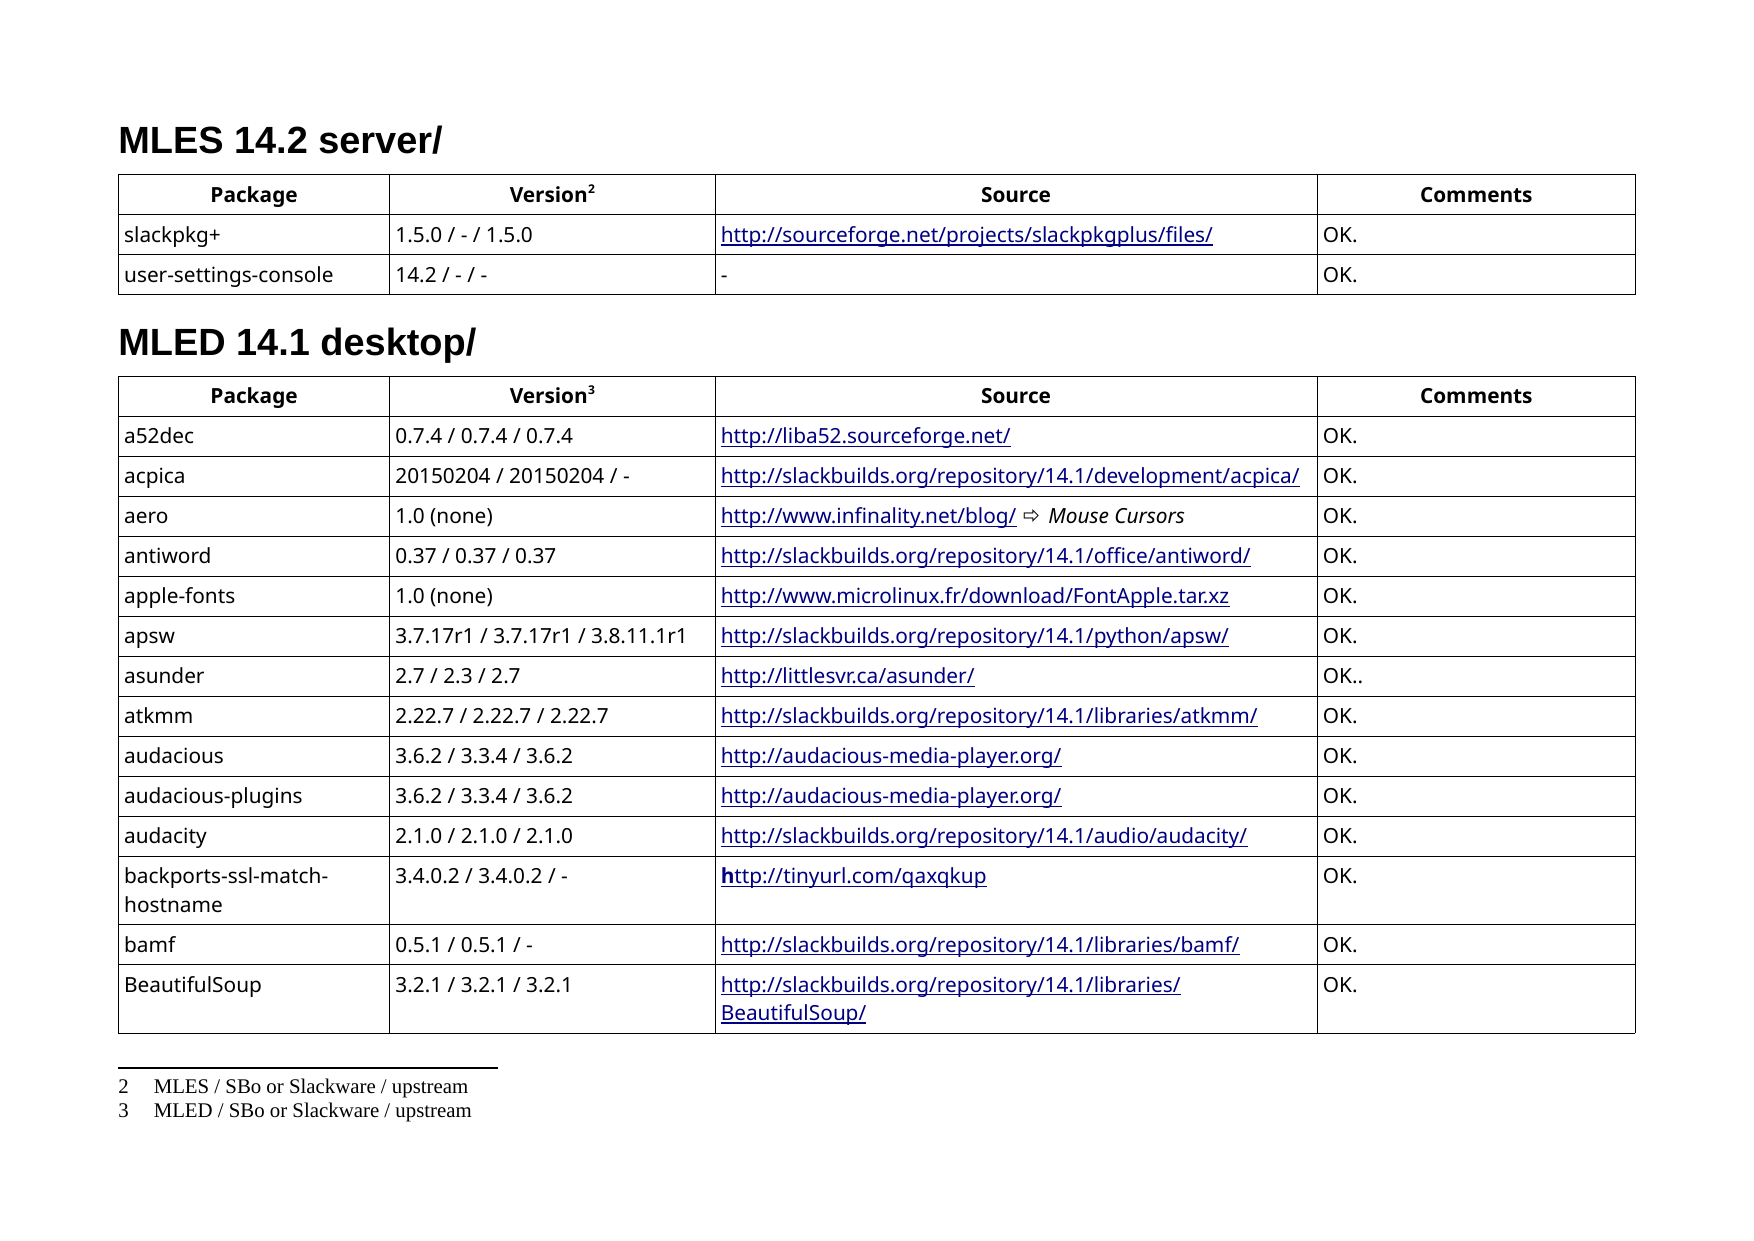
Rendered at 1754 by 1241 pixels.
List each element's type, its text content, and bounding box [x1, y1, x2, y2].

table_cell OK. [1318, 697, 1635, 736]
table_cell antiword [119, 537, 389, 576]
table_cell a52dec [119, 417, 389, 456]
table_cell 3.6.2 / 3.3.4 / 3.6.2 [390, 777, 715, 816]
table_cell OK. [1318, 857, 1635, 924]
table_cell acpica [119, 457, 389, 496]
table_header Source [716, 175, 1317, 214]
table_cell http://slackbuilds.org/repository/14.1/audio/audacity/ [716, 817, 1317, 856]
table_cell 3.2.1 / 3.2.1 / 3.2.1 [390, 965, 715, 1032]
table_cell OK. [1318, 817, 1635, 856]
table_cell OK. [1318, 965, 1635, 1032]
table_cell http://tinyurl.com/qaxqkup [716, 857, 1317, 924]
table_cell 2.22.7 / 2.22.7 / 2.22.7 [390, 697, 715, 736]
table_cell http://www.infinality.net/blog/  Mouse Cursors [716, 497, 1317, 536]
table_cell OK. [1318, 577, 1635, 616]
table_cell OK. [1318, 617, 1635, 656]
table_cell aero [119, 497, 389, 536]
table_cell 0.5.1 / 0.5.1 / - [390, 925, 715, 964]
table_cell http://slackbuilds.org/repository/14.1/office/antiword/ [716, 537, 1317, 576]
table_cell asunder [119, 657, 389, 696]
table_cell http://sourceforge.net/projects/slackpkgplus/files/ [716, 215, 1317, 254]
table_cell - [716, 255, 1317, 294]
table_cell 1.0 (none) [390, 497, 715, 536]
table_cell BeautifulSoup [119, 965, 389, 1032]
table_cell http://audacious-media-player.org/ [716, 777, 1317, 816]
table_cell slackpkg+ [119, 215, 389, 254]
table_cell 0.37 / 0.37 / 0.37 [390, 537, 715, 576]
table_cell bamf [119, 925, 389, 964]
table_cell backports-ssl-match-hostname [119, 857, 389, 924]
table_cell apple-fonts [119, 577, 389, 616]
table_cell 0.7.4 / 0.7.4 / 0.7.4 [390, 417, 715, 456]
table_header Comments [1318, 175, 1635, 214]
table_cell 1.0 (none) [390, 577, 715, 616]
table_cell 1.5.0 / - / 1.5.0 [390, 215, 715, 254]
table_cell OK. [1318, 417, 1635, 456]
table_cell OK. [1318, 215, 1635, 254]
table_cell http://slackbuilds.org/repository/14.1/libraries/bamf/ [716, 925, 1317, 964]
table_cell http://slackbuilds.org/repository/14.1/development/acpica/ [716, 457, 1317, 496]
table_cell atkmm [119, 697, 389, 736]
table_cell 14.2 / - / - [390, 255, 715, 294]
table_cell user-settings-console [119, 255, 389, 294]
table_cell OK. [1318, 537, 1635, 576]
table_cell http://audacious-media-player.org/ [716, 737, 1317, 776]
table_cell http://slackbuilds.org/repository/14.1/libraries/BeautifulSoup/ [716, 965, 1317, 1032]
table_header Version [390, 175, 715, 214]
table_cell 3.4.0.2 / 3.4.0.2 / - [390, 857, 715, 924]
table_cell 2.1.0 / 2.1.0 / 2.1.0 [390, 817, 715, 856]
table_cell OK. [1318, 457, 1635, 496]
table_cell OK. [1318, 777, 1635, 816]
table_header Source [716, 377, 1317, 416]
table_cell http://www.microlinux.fr/download/FontApple.tar.xz [716, 577, 1317, 616]
subtitle MLED 14.1 desktop/ [118, 319, 1636, 363]
table_cell audacious [119, 737, 389, 776]
table_cell audacity [119, 817, 389, 856]
table_cell OK. [1318, 255, 1635, 294]
table_header Package [119, 175, 389, 214]
table_header Package [119, 377, 389, 416]
table_cell 3.7.17r1 / 3.7.17r1 / 3.8.11.1r1 [390, 617, 715, 656]
table_cell http://littlesvr.ca/asunder/ [716, 657, 1317, 696]
table_cell OK. [1318, 925, 1635, 964]
table_cell audacious-plugins [119, 777, 389, 816]
table_header Comments [1318, 377, 1635, 416]
table_cell http://slackbuilds.org/repository/14.1/libraries/atkmm/ [716, 697, 1317, 736]
table_cell 2.7 / 2.3 / 2.7 [390, 657, 715, 696]
table_cell 3.6.2 / 3.3.4 / 3.6.2 [390, 737, 715, 776]
table_cell 20150204 / 20150204 / - [390, 457, 715, 496]
table_cell OK.. [1318, 657, 1635, 696]
subtitle MLES 14.2 server/ [118, 118, 1636, 162]
table_header Version [390, 377, 715, 416]
table_cell http://slackbuilds.org/repository/14.1/python/apsw/ [716, 617, 1317, 656]
table_cell OK. [1318, 737, 1635, 776]
table_cell OK. [1318, 497, 1635, 536]
table_cell apsw [119, 617, 389, 656]
table_cell http://liba52.sourceforge.net/ [716, 417, 1317, 456]
